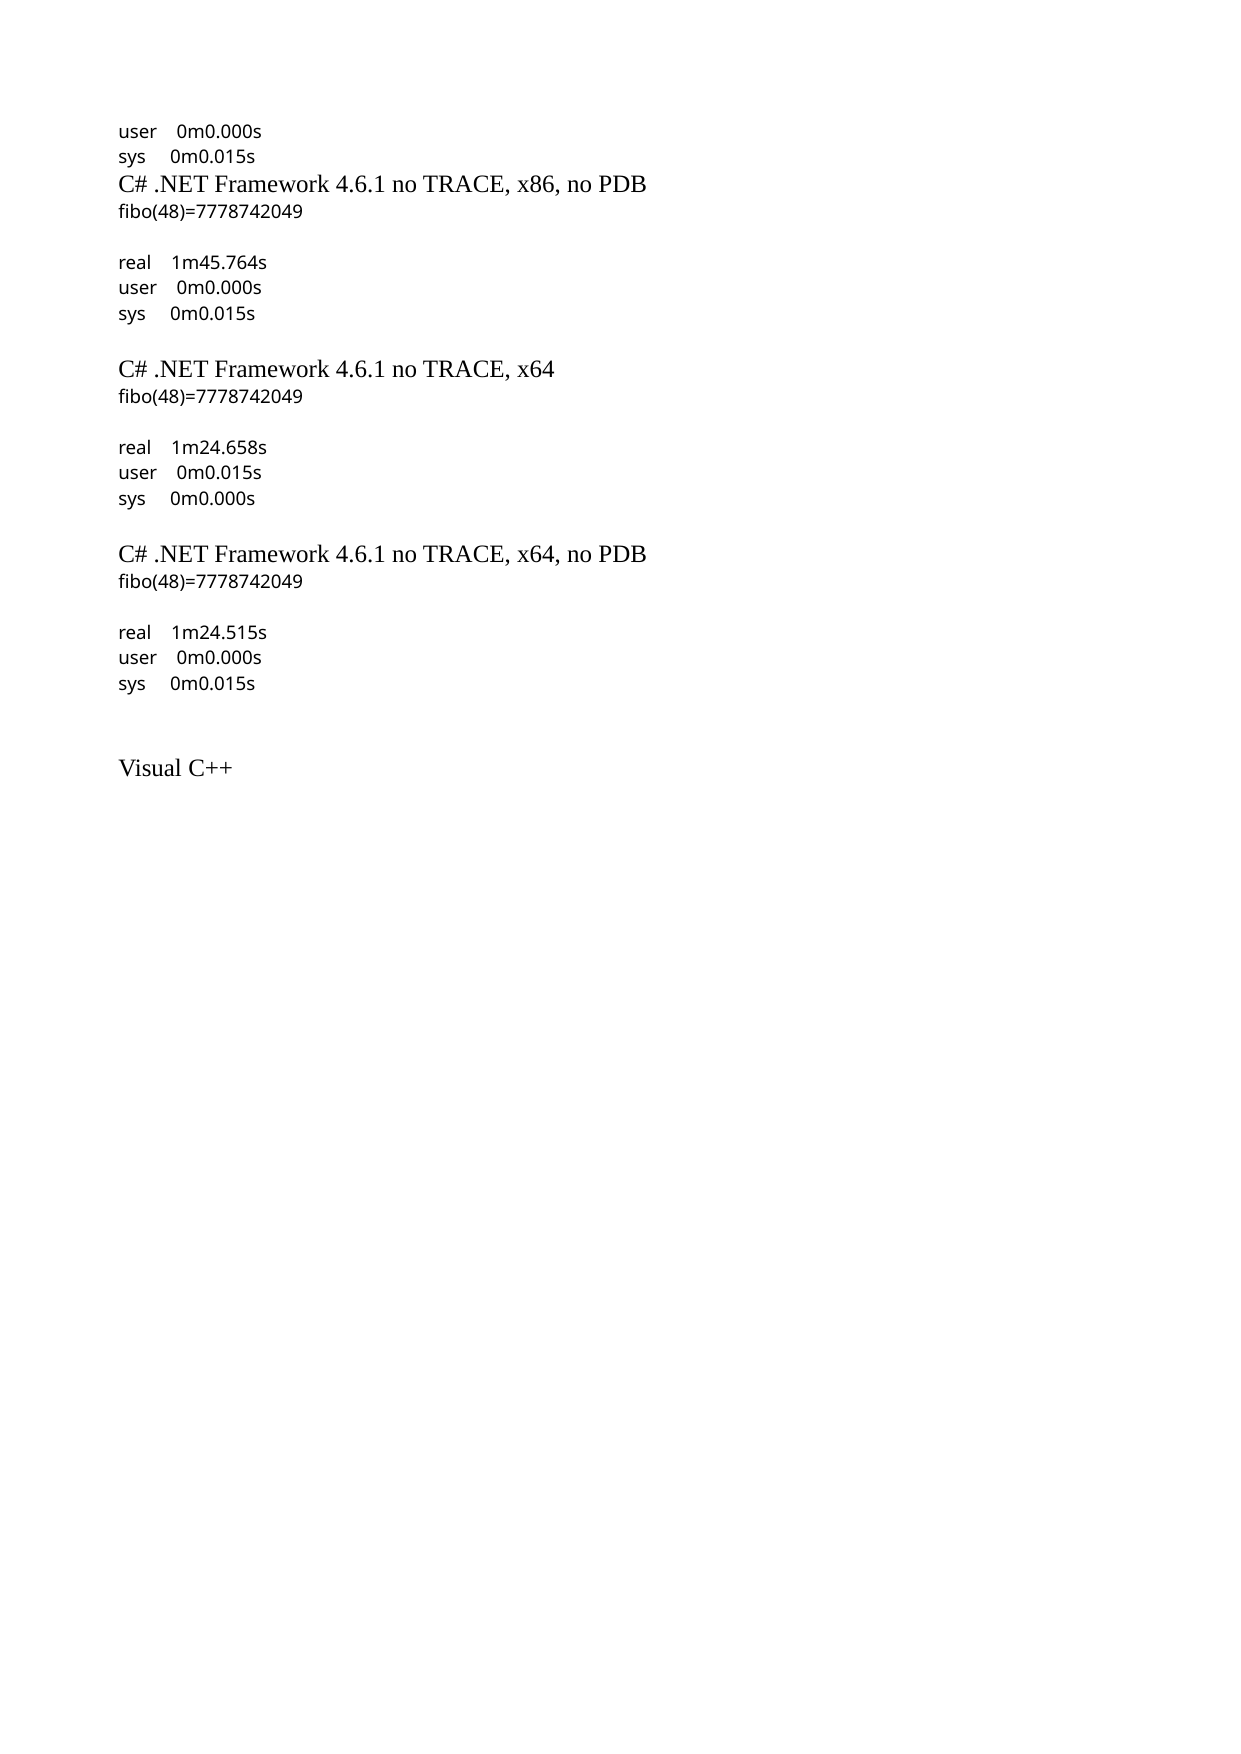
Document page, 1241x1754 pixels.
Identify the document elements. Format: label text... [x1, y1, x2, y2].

text C# .NET Framework 4.6.1 no TRACE, x64 [118, 354, 1122, 383]
text real 1m24.515s [118, 619, 1122, 645]
text sys 0m0.015s [118, 670, 1122, 696]
text user 0m0.000s [118, 645, 1122, 670]
text C# .NET Framework 4.6.1 no TRACE, x86, no PDB [118, 169, 1122, 198]
text fibo(48)=7778742049 [118, 198, 1122, 223]
text user 0m0.000s [118, 118, 1122, 144]
text real 1m24.658s [118, 434, 1122, 459]
text fibo(48)=7778742049 [118, 568, 1122, 594]
text user 0m0.015s [118, 459, 1122, 485]
text Visual C++ [118, 753, 1122, 782]
text fibo(48)=7778742049 [118, 383, 1122, 408]
text user 0m0.000s [118, 274, 1122, 300]
text real 1m45.764s [118, 249, 1122, 274]
text sys 0m0.015s [118, 144, 1122, 169]
text C# .NET Framework 4.6.1 no TRACE, x64, no PDB [118, 539, 1122, 568]
text sys 0m0.000s [118, 485, 1122, 511]
text sys 0m0.015s [118, 300, 1122, 326]
